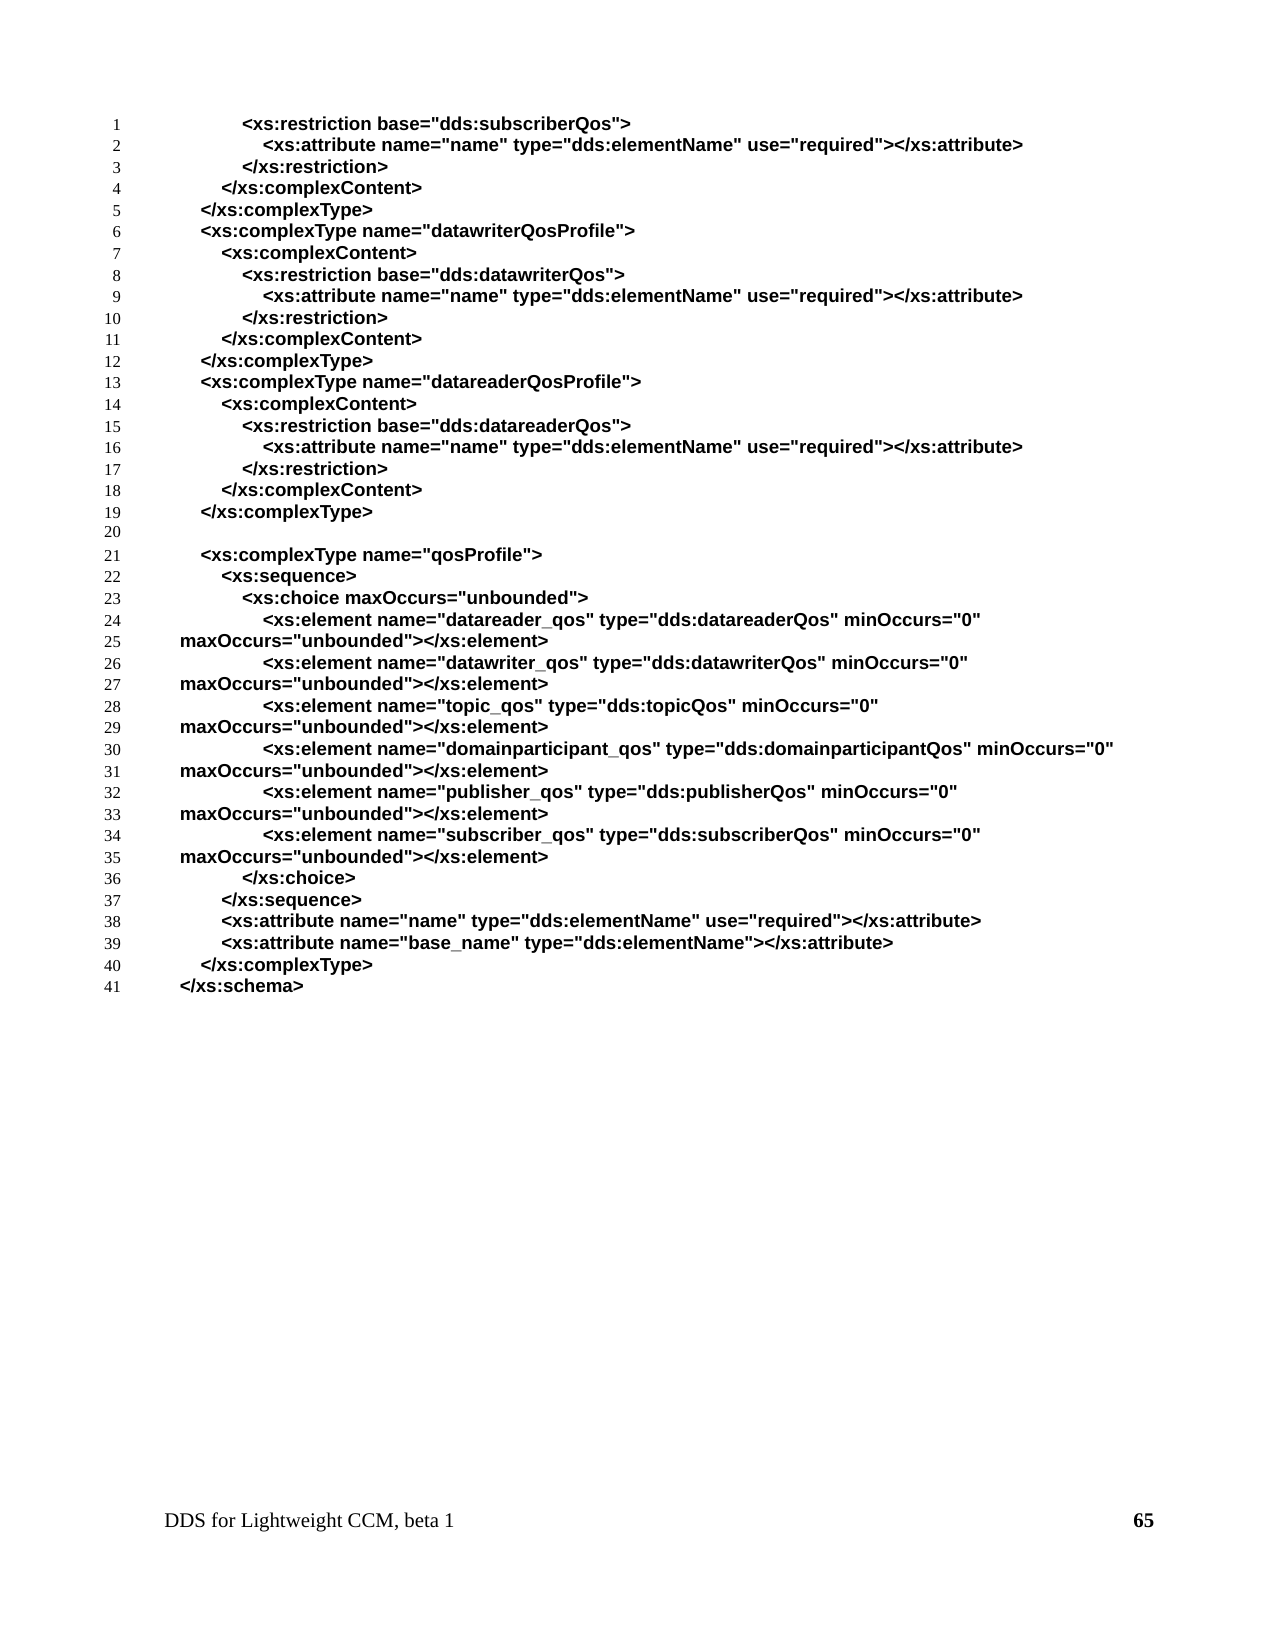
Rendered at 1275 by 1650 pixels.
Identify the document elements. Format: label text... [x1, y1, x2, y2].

text <xs:element name="topic_qos" type="dds:topicQos" minOccurs="0" maxOccurs="unbounded"></xs:element> [179, 695, 1200, 738]
text <xs:attribute name="name" type="dds:elementName" use="required"></xs:attribute> [179, 285, 1200, 307]
text </xs:restriction> [179, 307, 1200, 328]
text <xs:attribute name="base_name" type="dds:elementName"></xs:attribute> [179, 932, 1200, 953]
text <xs:element name="datareader_qos" type="dds:datareaderQos" minOccurs="0" maxOccurs="unbounded"></xs:element> [179, 608, 1200, 652]
text </xs:schema> [179, 975, 1200, 997]
text </xs:restriction> [179, 156, 1200, 177]
text <xs:element name="domainparticipant_qos" type="dds:domainparticipantQos" minOccurs="0" maxOccurs="unbounded"></xs:element> [179, 738, 1200, 781]
text </xs:complexType> [179, 501, 1200, 522]
text </xs:complexContent> [179, 479, 1200, 501]
text <xs:restriction base="dds:datawriterQos"> [179, 263, 1200, 285]
text <xs:complexType name="qosProfile"> [179, 544, 1200, 565]
text <xs:choice maxOccurs="unbounded"> [179, 587, 1200, 608]
text </xs:complexContent> [179, 177, 1200, 199]
text </xs:complexType> [179, 953, 1200, 975]
text <xs:restriction base="dds:datareaderQos"> [179, 414, 1200, 436]
text </xs:complexType> [179, 199, 1200, 220]
text <xs:attribute name="name" type="dds:elementName" use="required"></xs:attribute> [179, 910, 1200, 932]
text <xs:element name="publisher_qos" type="dds:publisherQos" minOccurs="0" maxOccurs="unbounded"></xs:element> [179, 781, 1200, 824]
text <xs:complexType name="datareaderQosProfile"> [179, 371, 1200, 393]
text <xs:complexContent> [179, 393, 1200, 414]
text </xs:choice> [179, 867, 1200, 889]
text <xs:restriction base="dds:subscriberQos"> [179, 112, 1200, 134]
text </xs:restriction> [179, 457, 1200, 479]
text <xs:attribute name="name" type="dds:elementName" use="required"></xs:attribute> [179, 134, 1200, 156]
text <xs:element name="subscriber_qos" type="dds:subscriberQos" minOccurs="0" maxOccurs="unbounded"></xs:element> [179, 824, 1200, 867]
text </xs:sequence> [179, 889, 1200, 910]
text <xs:sequence> [179, 565, 1200, 587]
text <xs:element name="datawriter_qos" type="dds:datawriterQos" minOccurs="0" maxOccurs="unbounded"></xs:element> [179, 652, 1200, 695]
text </xs:complexType> [179, 350, 1200, 371]
text <xs:attribute name="name" type="dds:elementName" use="required"></xs:attribute> [179, 436, 1200, 457]
text <xs:complexType name="datawriterQosProfile"> [179, 220, 1200, 242]
text <xs:complexContent> [179, 242, 1200, 263]
text </xs:complexContent> [179, 328, 1200, 350]
